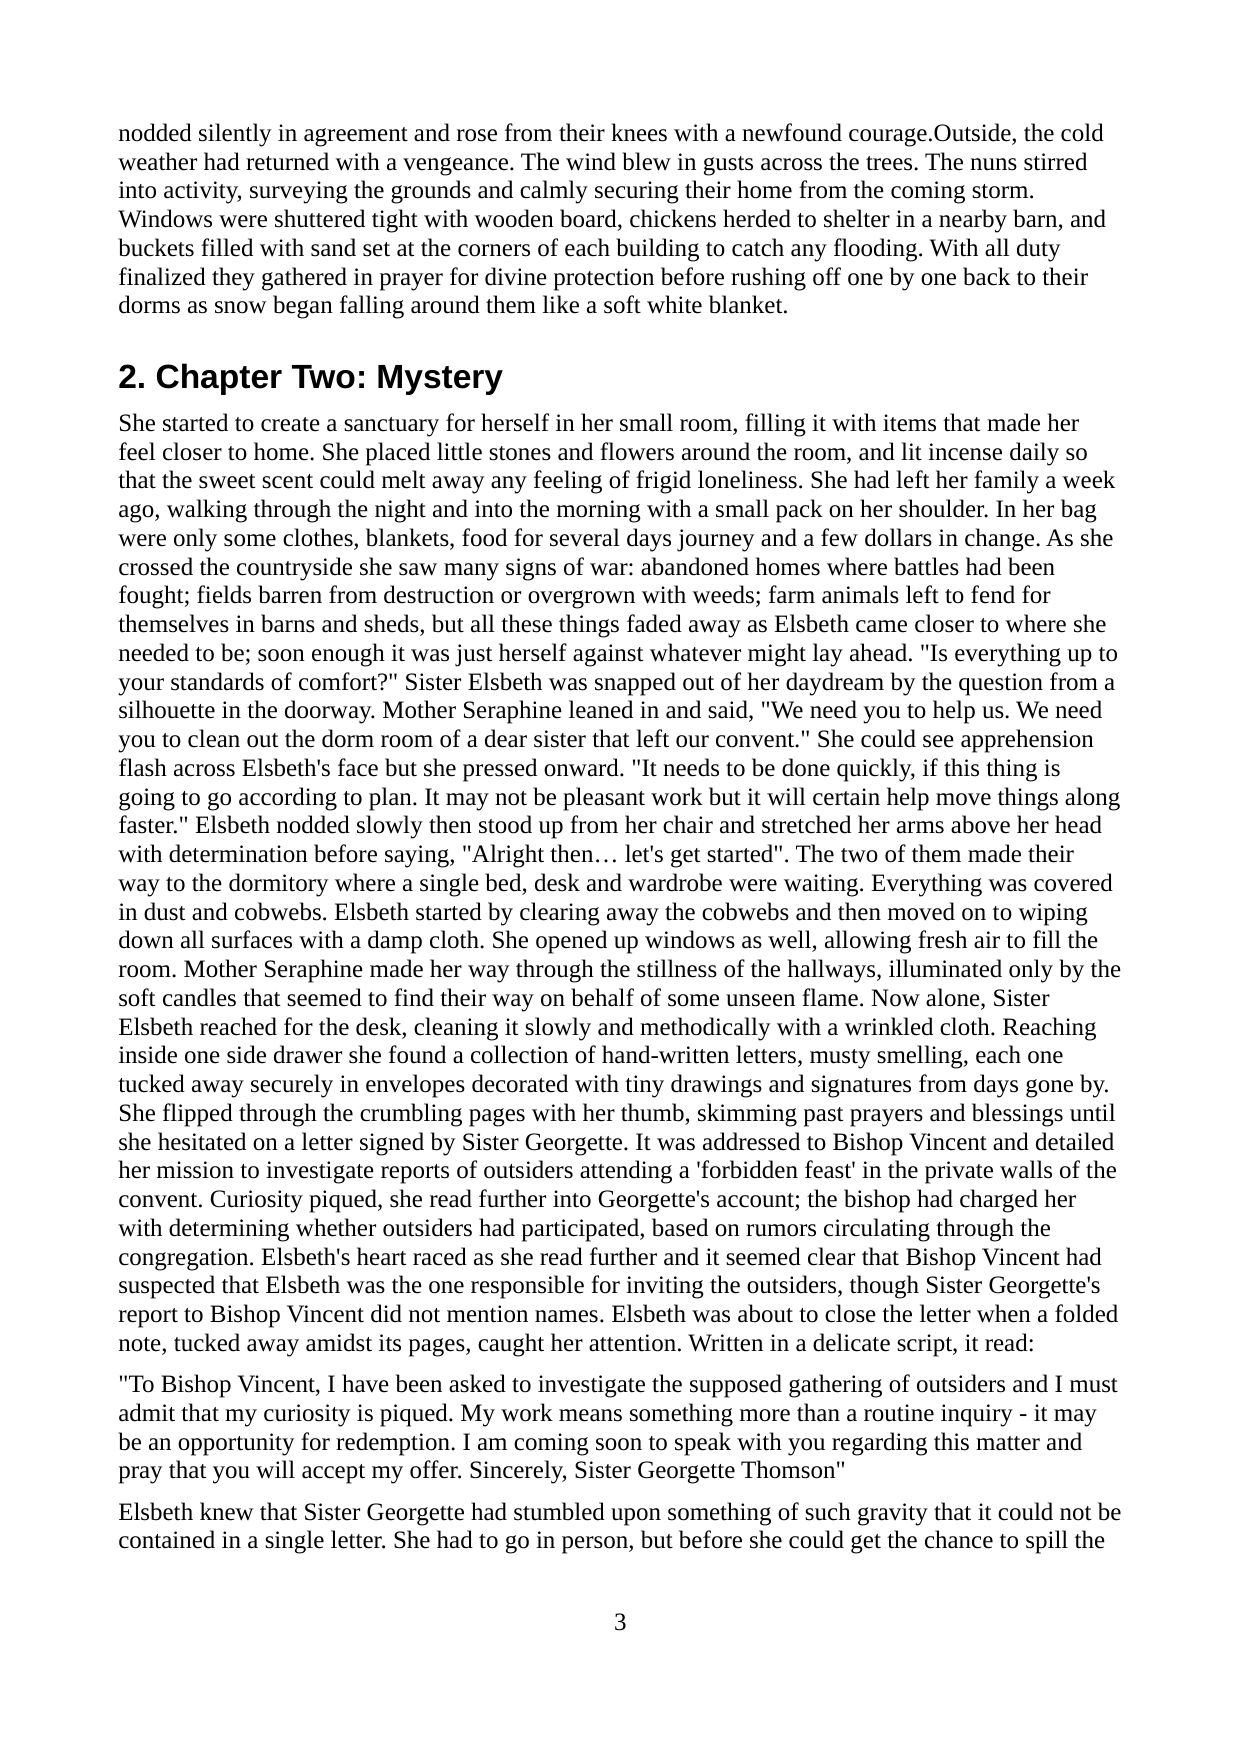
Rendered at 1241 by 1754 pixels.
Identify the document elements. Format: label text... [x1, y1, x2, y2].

subtitle Chapter Two: Mystery [118, 357, 1122, 396]
text Elsbeth knew that Sister Georgette had stumbled upon something of such gravity that it could not be contained in a single letter. She had to go in person, but before she could get the chance to spill the [118, 1497, 1122, 1554]
text nodded silently in agreement and rose from their knees with a newfound courage.Outside, the cold weather had returned with a vengeance. The wind blew in gusts across the trees. The nuns stirred into activity, surveying the grounds and calmly securing their home from the coming storm. Windows were shuttered tight with wooden board, chickens herded to shelter in a nearby barn, and buckets filled with sand set at the corners of each building to catch any flooding. With all duty finalized they gathered in prayer for divine protection before rushing off one by one back to their dorms as snow began falling around them like a soft white blanket. [118, 118, 1122, 319]
text She started to create a sanctuary for herself in her small room, filling it with items that made her feel closer to home. She placed little stones and flowers around the room, and lit incense daily so that the sweet scent could melt away any feeling of frigid loneliness. She had left her family a week ago, walking through the night and into the morning with a small pack on her shoulder. In her bag were only some clothes, blankets, food for several days journey and a few dollars in change. As she crossed the countryside she saw many signs of war: abandoned homes where battles had been fought; fields barren from destruction or overgrown with weeds; farm animals left to fend for themselves in barns and sheds, but all these things faded away as Elsbeth came closer to where she needed to be; soon enough it was just herself against whatever might lay ahead. "Is everything up to your standards of comfort?" Sister Elsbeth was snapped out of her daydream by the question from a silhouette in the doorway. Mother Seraphine leaned in and said, "We need you to help us. We need you to clean out the dorm room of a dear sister that left our convent." She could see apprehension flash across Elsbeth's face but she pressed onward. "It needs to be done quickly, if this thing is going to go according to plan. It may not be pleasant work but it will certain help move things along faster." Elsbeth nodded slowly then stood up from her chair and stretched her arms above her head with determination before saying, "Alright then… let's get started". The two of them made their way to the dormitory where a single bed, desk and wardrobe were waiting. Everything was covered in dust and cobwebs. Elsbeth started by clearing away the cobwebs and then moved on to wiping down all surfaces with a damp cloth. She opened up windows as well, allowing fresh air to fill the room. Mother Seraphine made her way through the stillness of the hallways, illuminated only by the soft candles that seemed to find their way on behalf of some unseen flame. Now alone, Sister Elsbeth reached for the desk, cleaning it slowly and methodically with a wrinkled cloth. Reaching inside one side drawer she found a collection of hand-written letters, musty smelling, each one tucked away securely in envelopes decorated with tiny drawings and signatures from days gone by. She flipped through the crumbling pages with her thumb, skimming past prayers and blessings until she hesitated on a letter signed by Sister Georgette. It was addressed to Bishop Vincent and detailed her mission to investigate reports of outsiders attending a 'forbidden feast' in the private walls of the convent. Curiosity piqued, she read further into Georgette's account; the bishop had charged her with determining whether outsiders had participated, based on rumors circulating through the congregation. Elsbeth's heart raced as she read further and it seemed clear that Bishop Vincent had suspected that Elsbeth was the one responsible for inviting the outsiders, though Sister Georgette's report to Bishop Vincent did not mention names. Elsbeth was about to close the letter when a folded note, tucked away amidst its pages, caught her attention. Written in a delicate script, it read: [118, 408, 1122, 1357]
text "To Bishop Vincent, I have been asked to investigate the supposed gathering of outsiders and I must admit that my curiosity is piqued. My work means something more than a routine inquiry - it may be an opportunity for redemption. I am coming soon to speak with you regarding this matter and pray that you will accept my offer. Sincerely, Sister Georgette Thomson" [118, 1369, 1122, 1484]
